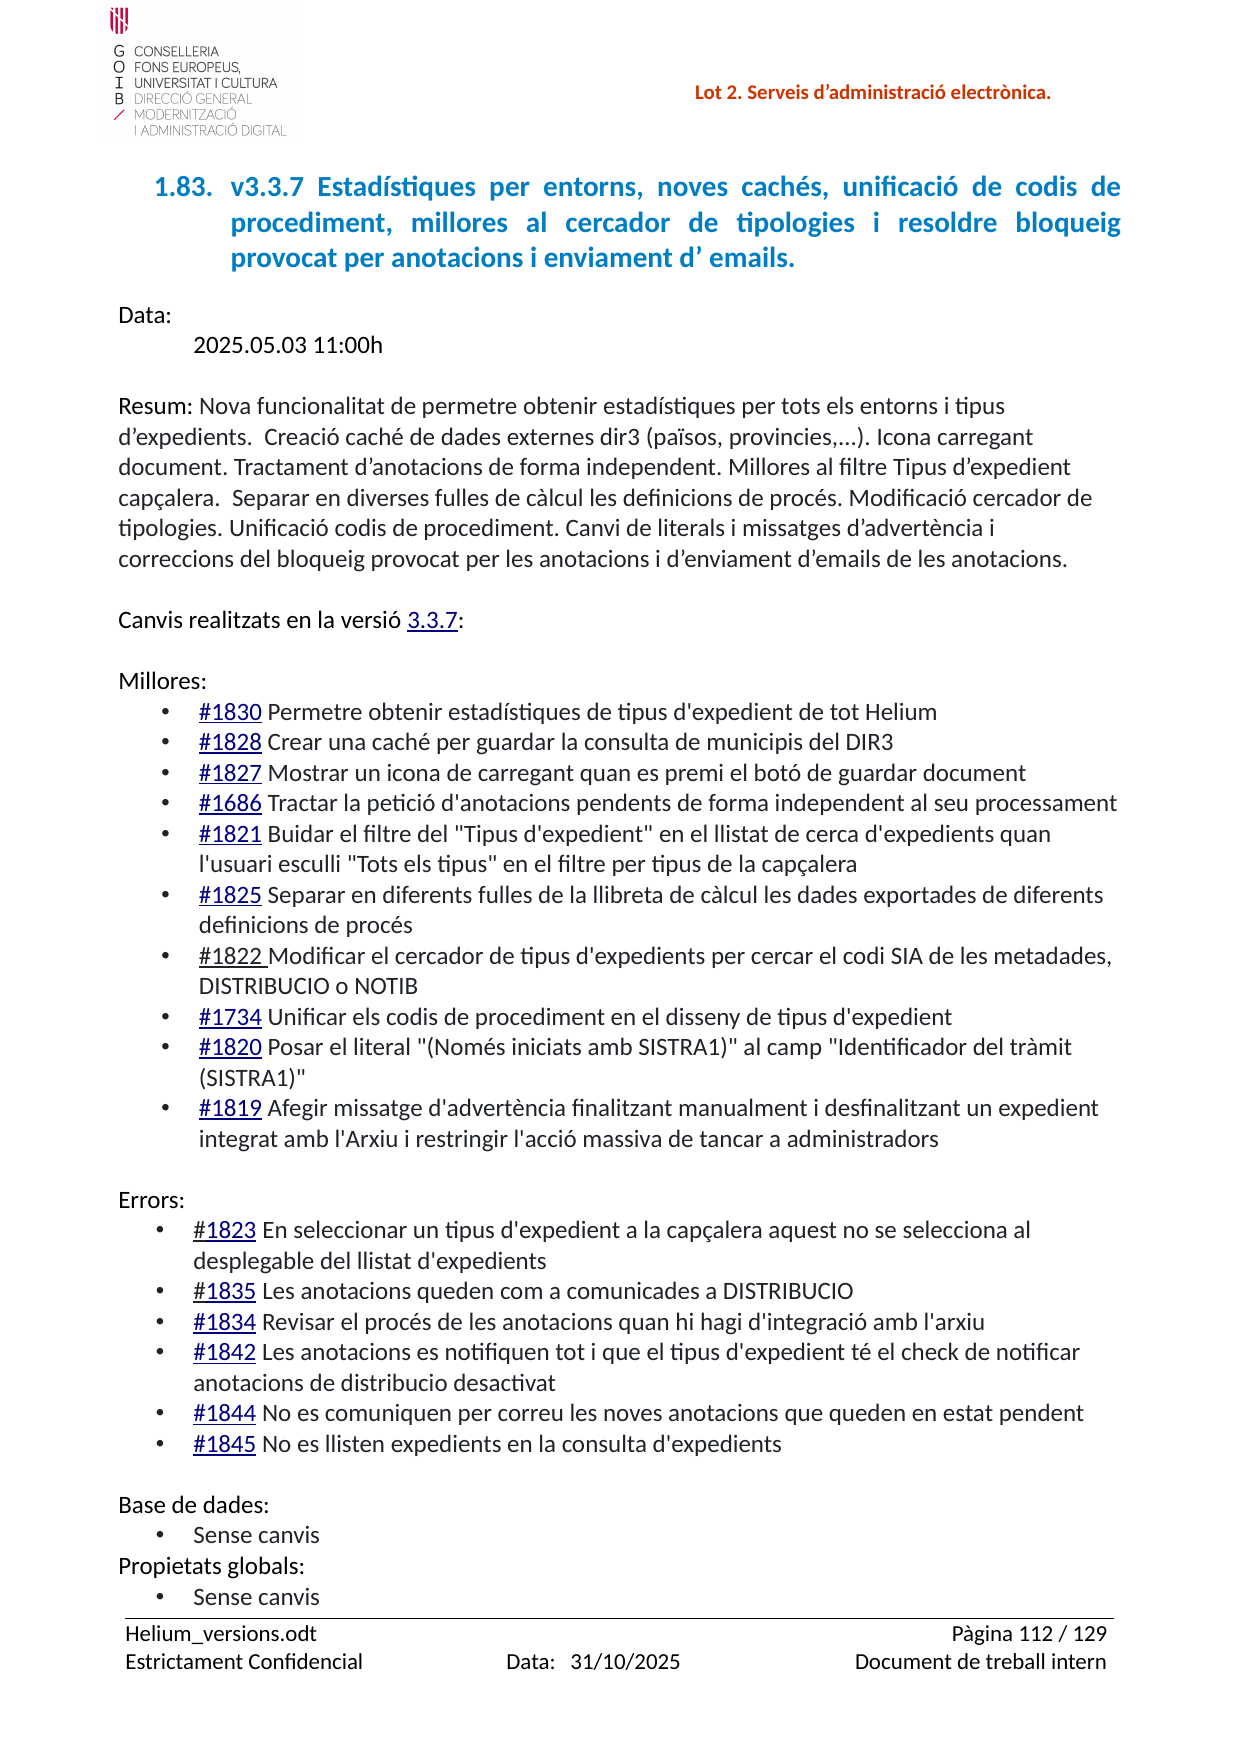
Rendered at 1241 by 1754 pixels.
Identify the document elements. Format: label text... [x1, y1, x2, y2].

text Canvis realitzats en la versió 3.3.7: [118, 604, 1122, 634]
list #1830 Permetre obtenir estadístiques de tipus d'expedient de tot Helium [161, 696, 1122, 726]
list #1825 Separar en diferents fulles de la llibreta de càlcul les dades exportades de diferents definicions de procés [161, 879, 1122, 940]
list #1828 Crear una caché per guardar la consulta de municipis del DIR3 [161, 726, 1122, 757]
list #1823 En seleccionar un tipus d'expedient a la capçalera aquest no se selecciona al desplegable del llistat d'expedients [156, 1214, 1122, 1276]
text Errors: [118, 1184, 1122, 1214]
list #1819 Afegir missatge d'advertència finalitzant manualment i desfinalitzant un expedient integrat amb l'Arxiu i restringir l'acció massiva de tancar a administradors [161, 1092, 1122, 1153]
list Sense canvis [156, 1520, 1122, 1550]
list #1835 Les anotacions queden com a comunicades a DISTRIBUCIO [156, 1276, 1122, 1306]
list #1827 Mostrar un icona de carregant quan es premi el botó de guardar document [161, 757, 1122, 787]
text Resum: Nova funcionalitat de permetre obtenir estadístiques per tots els entorns i tipus d’expedients. Creació caché de dades externes dir3 (països, provincies,...). Icona carregant document. Tractament d’anotacions de forma independent. Millores al filtre Tipus d’expedient capçalera. Separar en diverses fulles de càlcul les definicions de procés. Modificació cercador de tipologies. Unificació codis de procediment. Canvi de literals i missatges d’advertència i correccions del bloqueig provocat per les anotacions i d’enviament d’emails de les anotacions. [118, 390, 1122, 573]
picture [100, 0, 297, 144]
list #1686 Tractar la petició d'anotacions pendents de forma independent al seu processament [161, 787, 1122, 818]
list #1734 Unificar els codis de procediment en el disseny de tipus d'expedient [161, 1001, 1122, 1031]
list #1842 Les anotacions es notifiquen tot i que el tipus d'expedient té el check de notificar anotacions de distribucio desactivat [156, 1337, 1122, 1398]
text Millores: [118, 665, 1122, 696]
subtitle v3.3.7 Estadístiques per entorns, noves cachés, unificació de codis de procediment, millores al cercador de tipologies i resoldre bloqueig provocat per anotacions i enviament d’ emails. [153, 168, 1122, 275]
list #1821 Buidar el filtre del "Tipus d'expedient" en el llistat de cerca d'expedients quan l'usuari esculli "Tots els tipus" en el filtre per tipus de la capçalera [161, 818, 1122, 879]
list #1845 No es llisten expedients en la consulta d'expedients [156, 1428, 1122, 1459]
text Propietats globals: [118, 1550, 1122, 1581]
text Base de dades: [118, 1489, 1122, 1520]
text Data: [118, 299, 1122, 329]
list Sense canvis [156, 1581, 1122, 1611]
list #1822 Modificar el cercador de tipus d'expedients per cercar el codi SIA de les metadades, DISTRIBUCIO o NOTIB [161, 940, 1122, 1001]
list #1834 Revisar el procés de les anotacions quan hi hagi d'integració amb l'arxiu [156, 1306, 1122, 1337]
text 2025.05.03 11:00h [118, 329, 1122, 360]
list #1844 No es comuniquen per correu les noves anotacions que queden en estat pendent [156, 1398, 1122, 1428]
list #1820 Posar el literal "(Només iniciats amb SISTRA1)" al camp "Identificador del tràmit (SISTRA1)" [161, 1031, 1122, 1092]
